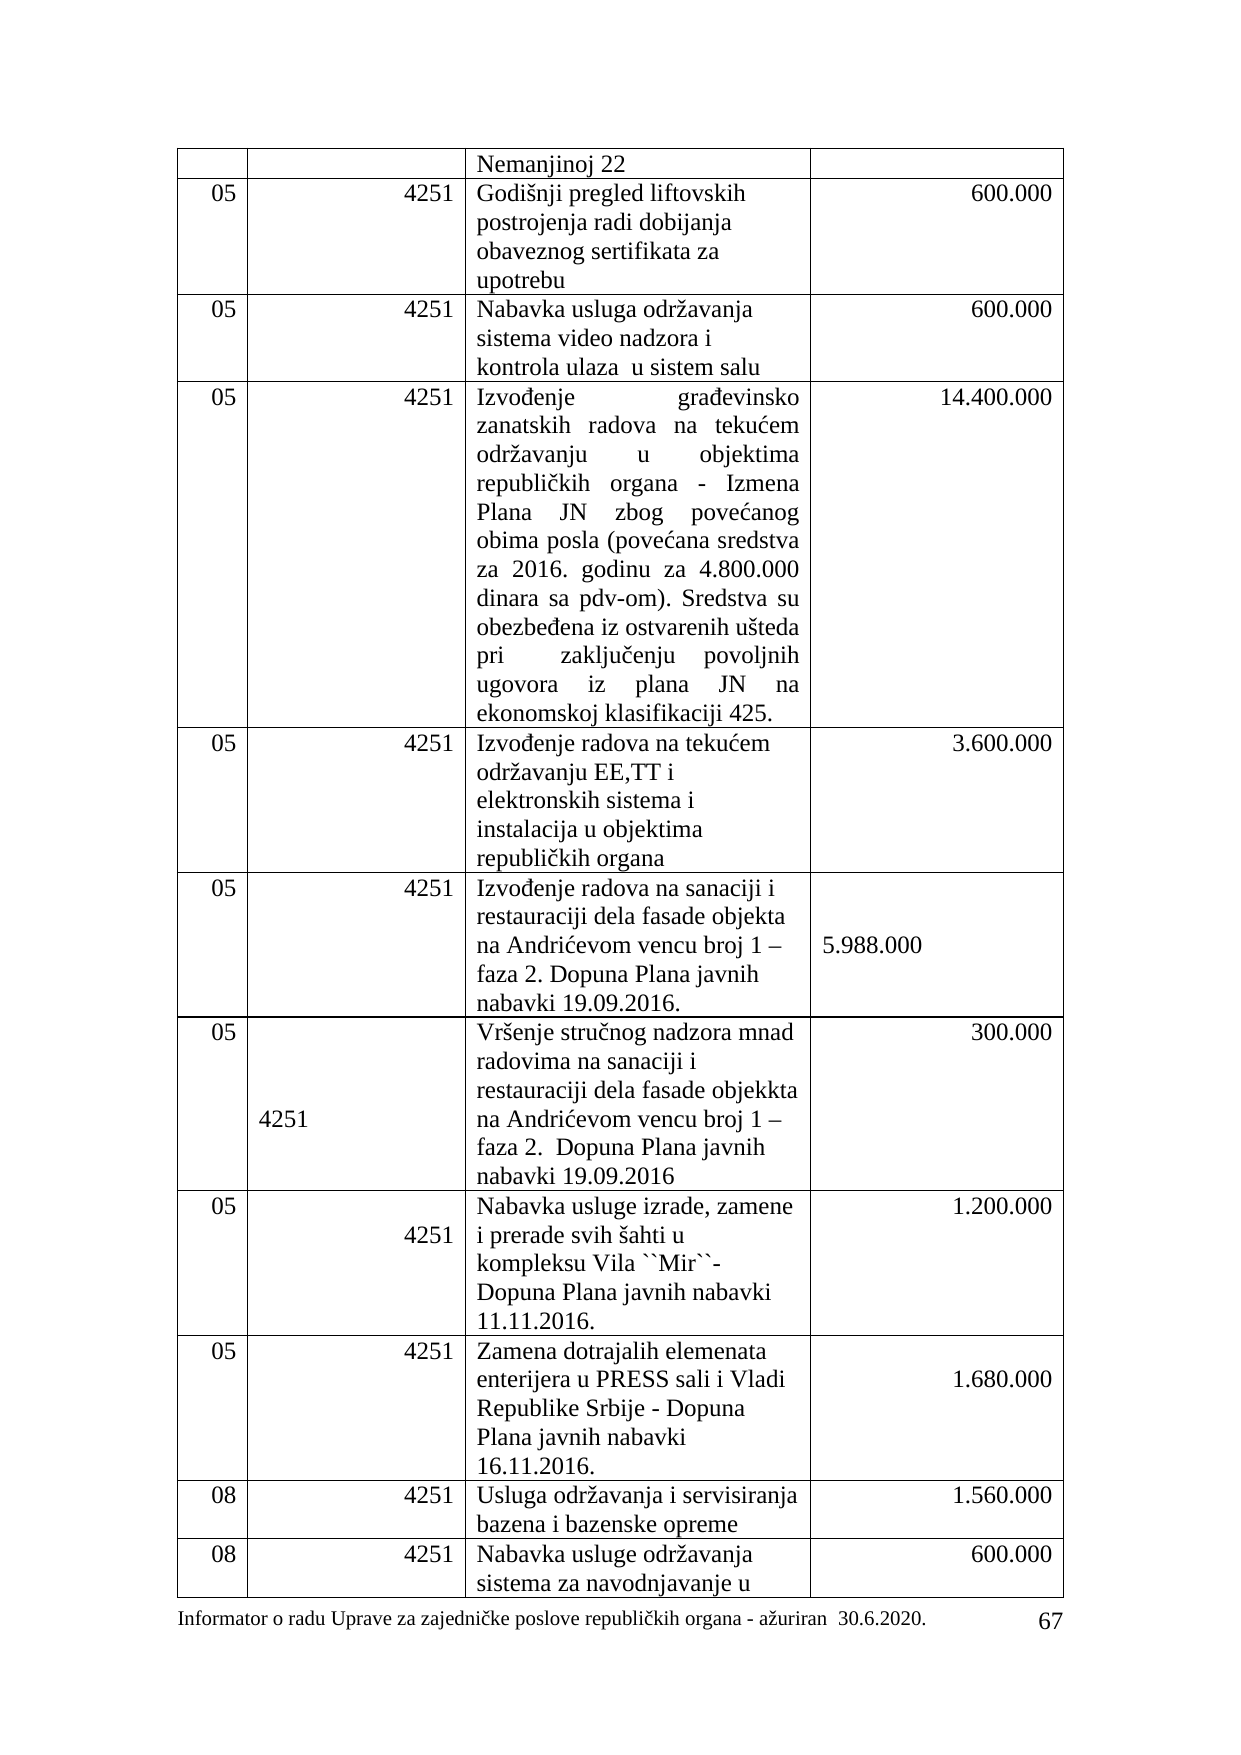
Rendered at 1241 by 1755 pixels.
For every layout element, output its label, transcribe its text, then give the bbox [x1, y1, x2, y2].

table_cell 08 [178, 1539, 247, 1597]
table_cell 600.000 [811, 295, 1063, 381]
table_cell 4251 [248, 1018, 465, 1190]
table_cell 5.988.000 [811, 873, 1063, 1016]
table_cell Nabavka usluga održavanja sistema video nadzora i kontrola ulaza u sistem salu [466, 295, 810, 381]
table_cell 05 [178, 382, 247, 727]
table_cell 05 [178, 179, 247, 293]
table_cell 1.560.000 [811, 1481, 1063, 1538]
table_cell 05 [178, 873, 247, 1016]
table_cell 05 [178, 295, 247, 381]
table_cell Izvođenje radova na tekućem održavanju EE,TT i elektronskih sistema i instalacija u objektima republičkih organa [466, 728, 810, 872]
table_cell [248, 149, 465, 177]
table_cell 600.000 [811, 1539, 1063, 1597]
table_cell 4251 [248, 873, 465, 1016]
table_cell [178, 149, 247, 177]
table_cell 05 [178, 1336, 247, 1479]
table_cell 1.680.000 [811, 1336, 1063, 1479]
table_cell 4251 [248, 728, 465, 872]
table_cell 4251 [248, 1191, 465, 1335]
table_cell Nabavka usluge izrade, zamene i prerade svih šahti u kompleksu Vila ``Mir``- Dopuna Plana javnih nabavki 11.11.2016. [466, 1191, 810, 1335]
table_cell Godišnji pregled liftovskih postrojenja radi dobijanja obaveznog sertifikata za upotrebu [466, 179, 810, 293]
table_cell 300.000 [811, 1018, 1063, 1190]
table_cell 4251 [248, 295, 465, 381]
table_cell 14.400.000 [811, 382, 1063, 727]
table_cell 4251 [248, 1539, 465, 1597]
table_cell 05 [178, 728, 247, 872]
table_cell 4251 [248, 382, 465, 727]
table_cell 4251 [248, 179, 465, 293]
table_cell 4251 [248, 1481, 465, 1538]
table_cell Zamena dotrajalih elemenata enterijera u PRESS sali i Vladi Republike Srbije - Dopuna Plana javnih nabavki 16.11.2016. [466, 1336, 810, 1479]
table_cell 1.200.000 [811, 1191, 1063, 1335]
table_cell 08 [178, 1481, 247, 1538]
table_cell Vršenje stručnog nadzora mnad radovima na sanaciji i restauraciji dela fasade objekkta na Andrićevom vencu broj 1 –faza 2. Dopuna Plana javnih nabavki 19.09.2016 [466, 1018, 810, 1190]
table_cell Izvođenje građevinsko zanatskih radova na tekućem održavanju u objektima republičkih organa - Izmena Plana JN zbog povećanog obima posla (povećana sredstva za 2016. godinu za 4.800.000 dinara sa pdv-om). Sredstva su obezbeđena iz ostvarenih ušteda pri zaklјučenju povolјnih ugovora iz plana JN na ekonomskoj klasifikaciji 425. [466, 382, 810, 727]
table_cell [811, 149, 1063, 177]
table_cell 05 [178, 1018, 247, 1190]
table_cell Nabavka usluge održavanja sistema za navodnjavanje u [466, 1539, 810, 1597]
table_cell 4251 [248, 1336, 465, 1479]
table_cell Nemanjinoj 22 [466, 149, 810, 177]
table_cell Izvođenje radova na sanaciji i restauraciji dela fasade objekta na Andrićevom vencu broj 1 – faza 2. Dopuna Plana javnih nabavki 19.09.2016. [466, 873, 810, 1016]
table_cell Usluga održavanja i servisiranja bazena i bazenske opreme [466, 1481, 810, 1538]
table_cell 05 [178, 1191, 247, 1335]
table_cell 3.600.000 [811, 728, 1063, 872]
table_cell 600.000 [811, 179, 1063, 293]
